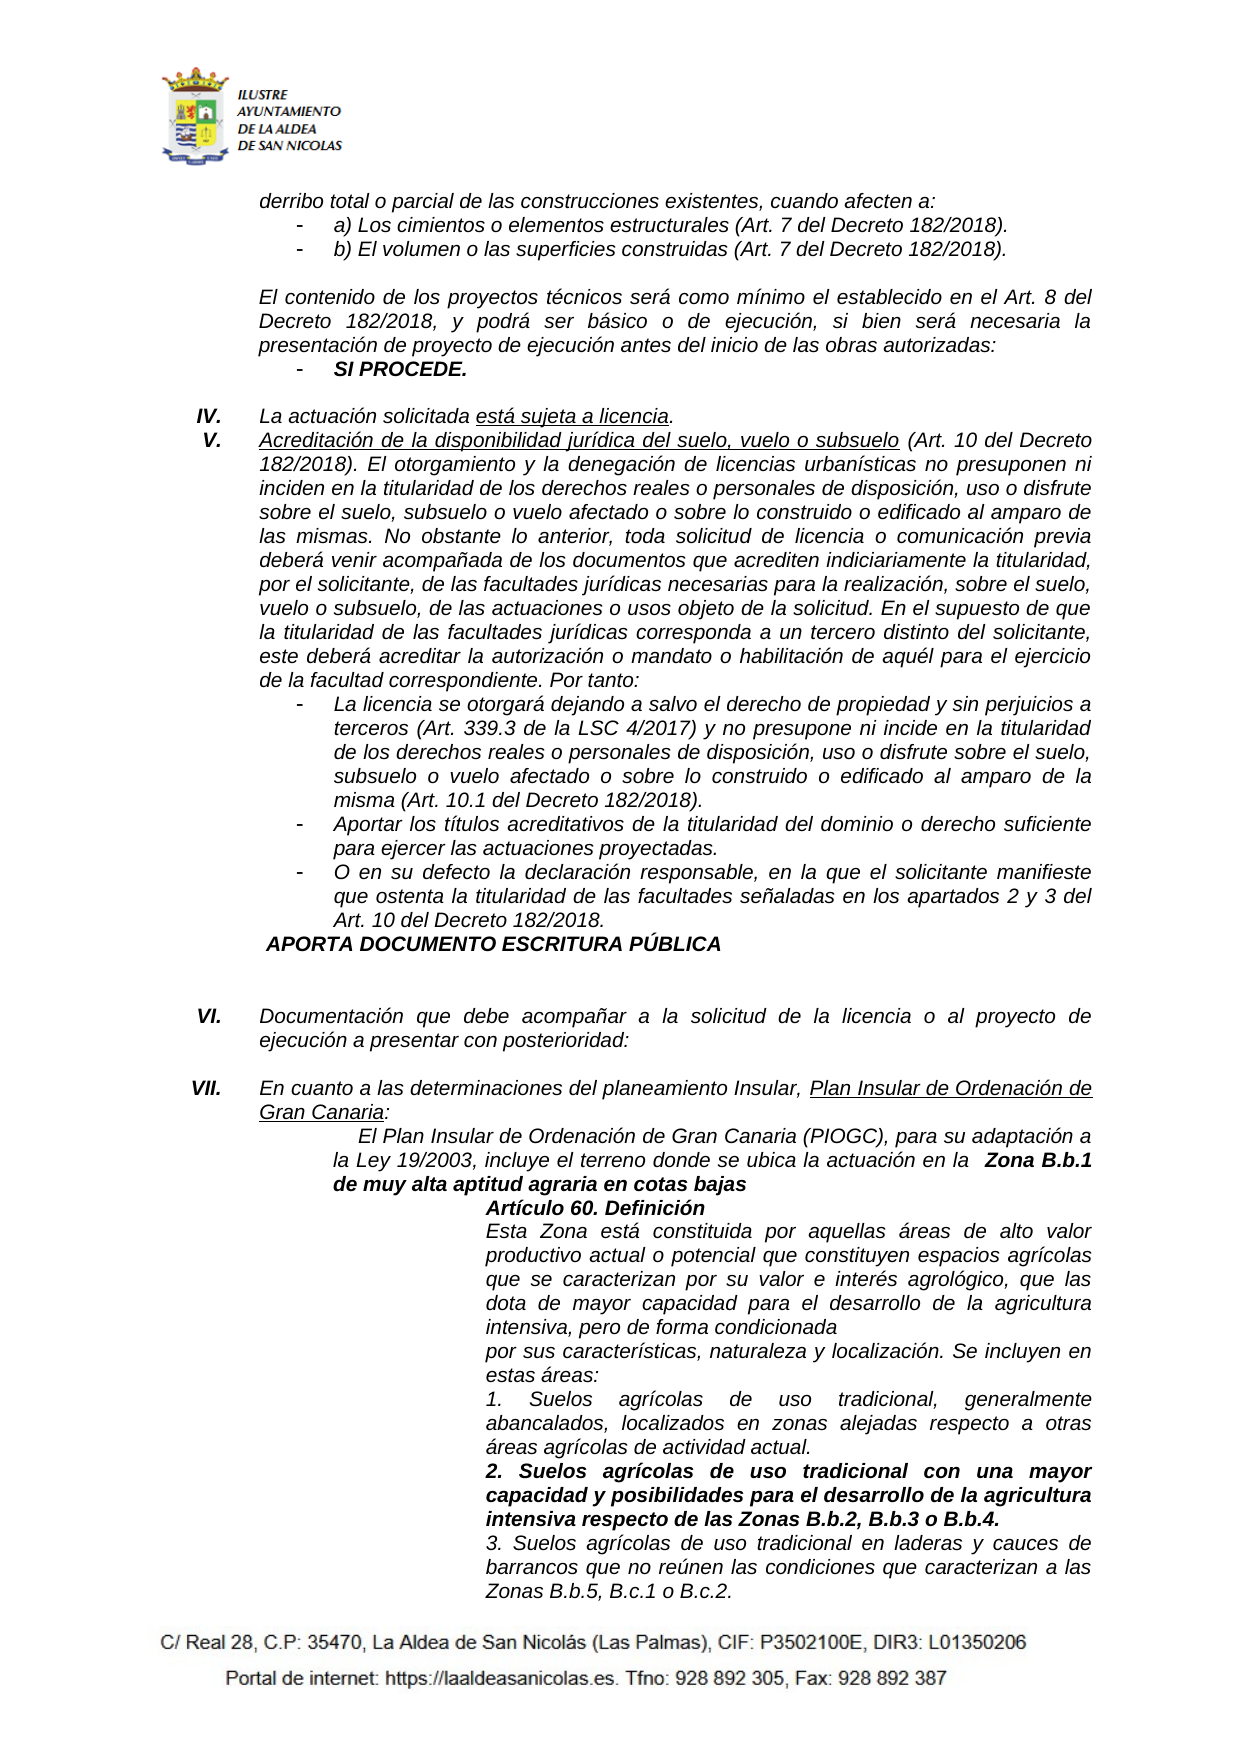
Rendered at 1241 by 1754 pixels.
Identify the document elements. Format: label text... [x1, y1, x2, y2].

list a) Los cimientos o elementos estructurales (Art. 7 del Decreto 182/2018). [296, 212, 1093, 236]
list derribo total o parcial de las construcciones existentes, cuando afecten a: [222, 188, 1093, 212]
picture [148, 59, 358, 173]
list O en su defecto la declaración responsable, en la que el solicitante manifieste que ostenta la titularidad de las facultades señaladas en los apartados 2 y 3 del Art. 10 del Decreto 182/2018. [296, 860, 1093, 932]
list La actuación solicitada está sujeta a licencia. [222, 404, 1093, 428]
list La licencia se otorgará dejando a salvo el derecho de propiedad y sin perjuicios a terceros (Art. 339.3 de la LSC 4/2017) y no presupone ni incide en la titularidad de los derechos reales o personales de disposición, uso o disfrute sobre el suelo, subsuelo o vuelo afectado o sobre lo construido o edificado al amparo de la misma (Art. 10.1 del Decreto 182/2018). [296, 692, 1093, 812]
picture [148, 1626, 1034, 1694]
list b) El volumen o las superficies construidas (Art. 7 del Decreto 182/2018). [296, 236, 1093, 261]
list 2. Suelos agrícolas de uso tradicional con una mayor capacidad y posibilidades para el desarrollo de la agricultura intensiva respecto de las Zonas B.b.2, B.b.3 o B.b.4. [486, 1459, 1093, 1531]
list SI PROCEDE. [296, 356, 1093, 380]
list APORTA DOCUMENTO ESCRITURA PÚBLICA [221, 932, 1093, 956]
list 3. Suelos agrícolas de uso tradicional en laderas y cauces de barrancos que no reúnen las condiciones que caracterizan a las Zonas B.b.5, B.c.1 o B.c.2. [486, 1531, 1093, 1603]
list Artículo 60. Definición [486, 1195, 1093, 1219]
text El contenido de los proyectos técnicos será como mínimo el establecido en el Art. 8 del Decreto 182/2018, y podrá ser básico o de ejecución, si bien será necesaria la presentación de proyecto de ejecución antes del inicio de las obras autorizadas: [258, 284, 1093, 356]
list por sus características, naturaleza y localización. Se incluyen en estas áreas: [486, 1339, 1093, 1387]
list Aportar los títulos acreditativos de la titularidad del dominio o derecho suficiente para ejercer las actuaciones proyectadas. [296, 812, 1093, 860]
list 1. Suelos agrícolas de uso tradicional, generalmente abancalados, localizados en zonas alejadas respecto a otras áreas agrícolas de actividad actual. [486, 1387, 1093, 1459]
list Esta Zona está constituida por aquellas áreas de alto valor productivo actual o potencial que constituyen espacios agrícolas que se caracterizan por su valor e interés agrológico, que las dota de mayor capacidad para el desarrollo de la agricultura intensiva, pero de forma condicionada [486, 1219, 1093, 1339]
list El Plan Insular de Ordenación de Gran Canaria (PIOGC), para su adaptación a la Ley 19/2003, incluye el terreno donde se ubica la actuación en la Zona B.b.1 de muy alta aptitud agraria en cotas bajas [333, 1123, 1093, 1195]
list En cuanto a las determinaciones del planeamiento Insular, Plan Insular de Ordenación de Gran Canaria: [222, 1076, 1093, 1123]
list Acreditación de la disponibilidad jurídica del suelo, vuelo o subsuelo (Art. 10 del Decreto 182/2018). El otorgamiento y la denegación de licencias urbanísticas no presuponen ni inciden en la titularidad de los derechos reales o personales de disposición, uso o disfrute sobre el suelo, subsuelo o vuelo afectado o sobre lo construido o edificado al amparo de las mismas. No obstante lo anterior, toda solicitud de licencia o comunicación previa deberá venir acompañada de los documentos que acrediten indiciariamente la titularidad, por el solicitante, de las facultades jurídicas necesarias para la realización, sobre el suelo, vuelo o subsuelo, de las actuaciones o usos objeto de la solicitud. En el supuesto de que la titularidad de las facultades jurídicas corresponda a un tercero distinto del solicitante, este deberá acreditar la autorización o mandato o habilitación de aquél para el ejercicio de la facultad correspondiente. Por tanto: [222, 428, 1093, 692]
list Documentación que debe acompañar a la solicitud de la licencia o al proyecto de ejecución a presentar con posterioridad: [222, 1004, 1093, 1052]
